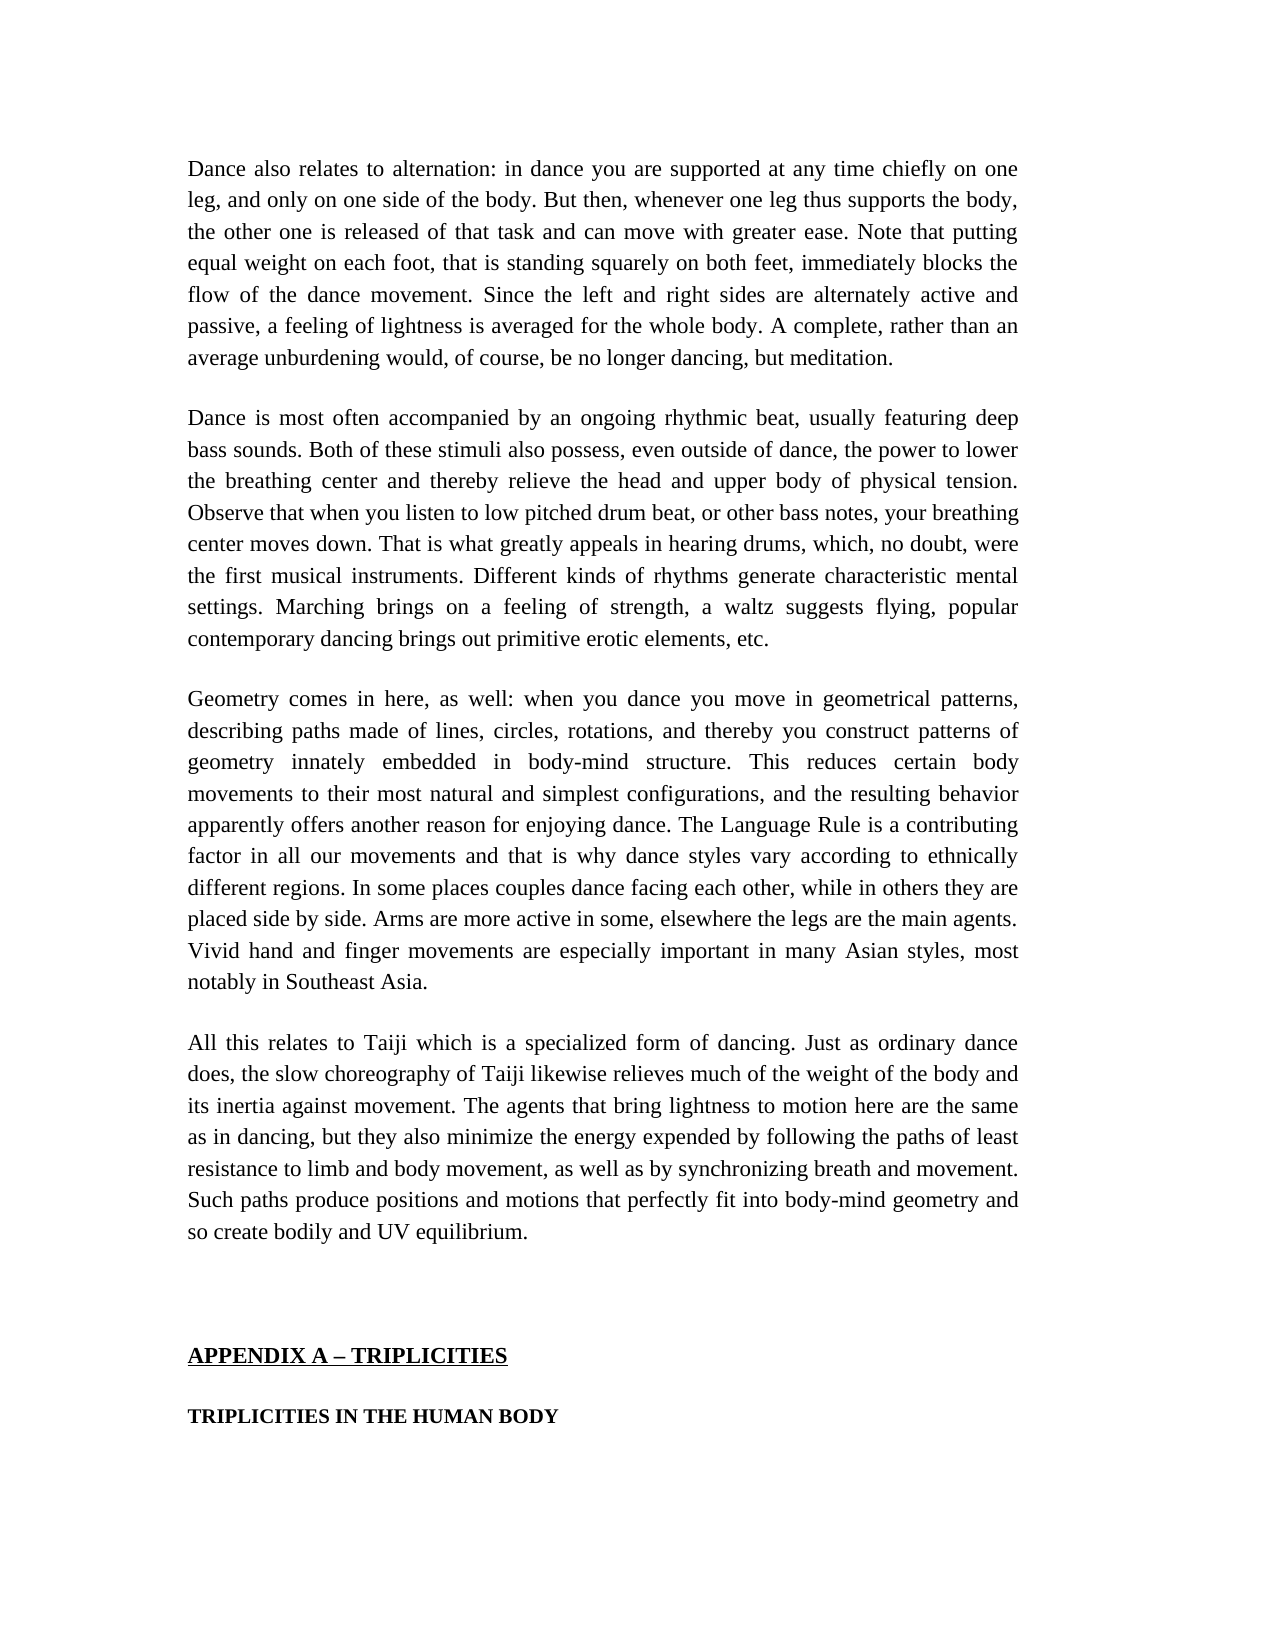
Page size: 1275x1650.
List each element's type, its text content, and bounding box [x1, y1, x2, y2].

text Dance is most often accompanied by an ongoing rhythmic beat, usually featuring deep bass sounds. Both of these stimuli also possess, even outside of dance, the power to lower the breathing center and thereby relieve the head and upper body of physical tension. Observe that when you listen to low pitched drum beat, or other bass notes, your breathing center moves down. That is what greatly appeals in hearing drums, which, no doubt, were the first musical instruments. Different kinds of rhythms generate characteristic mental settings. Marching brings on a feeling of strength, a waltz suggests flying, popular contemporary dancing brings out primitive erotic elements, etc. [187, 399, 1020, 651]
text Geometry comes in here, as well: when you dance you move in geometrical patterns, describing paths made of lines, circles, rotations, and thereby you construct patterns of geometry innately embedded in body-mind structure. This reduces certain body movements to their most natural and simplest configurations, and the resulting behavior apparently offers another reason for enjoying dance. The Language Rule is a contributing factor in all our movements and that is why dance styles vary according to ethnically different regions. In some places couples dance facing each other, while in others they are placed side by side. Arms are more active in some, elsewhere the legs are the main agents. Vivid hand and finger movements are especially important in many Asian styles, most notably in Southeast Asia. [187, 680, 1020, 995]
subtitle TRIPLICITIES IN THE HUMAN BODY [187, 1398, 1083, 1428]
text Dance also relates to alternation: in dance you are supported at any time chiefly on one leg, and only on one side of the body. But then, whenever one leg thus supports the body, the other one is released of that task and can move with greater ease. Note that putting equal weight on each foot, that is standing squarely on both feet, immediately blocks the flow of the dance movement. Since the left and right sides are alternately active and passive, a feeling of lightness is averaged for the whole body. A complete, rather than an average unburdening would, of course, be no longer dancing, but meditation. [187, 150, 1020, 370]
text APPENDIX A – TRIPLICITIES [187, 1334, 969, 1368]
text All this relates to Taiji which is a specialized form of dancing. Just as ordinary dance does, the slow choreography of Taiji likewise relieves much of the weight of the body and its inertia against movement. The agents that bring lightness to motion here are the same as in dancing, but they also minimize the energy expended by following the paths of least resistance to limb and body movement, as well as by synchronizing breath and movement. Such paths produce positions and motions that perfectly fit into body-mind geometry and so create bodily and UV equilibrium. [187, 1024, 1020, 1244]
